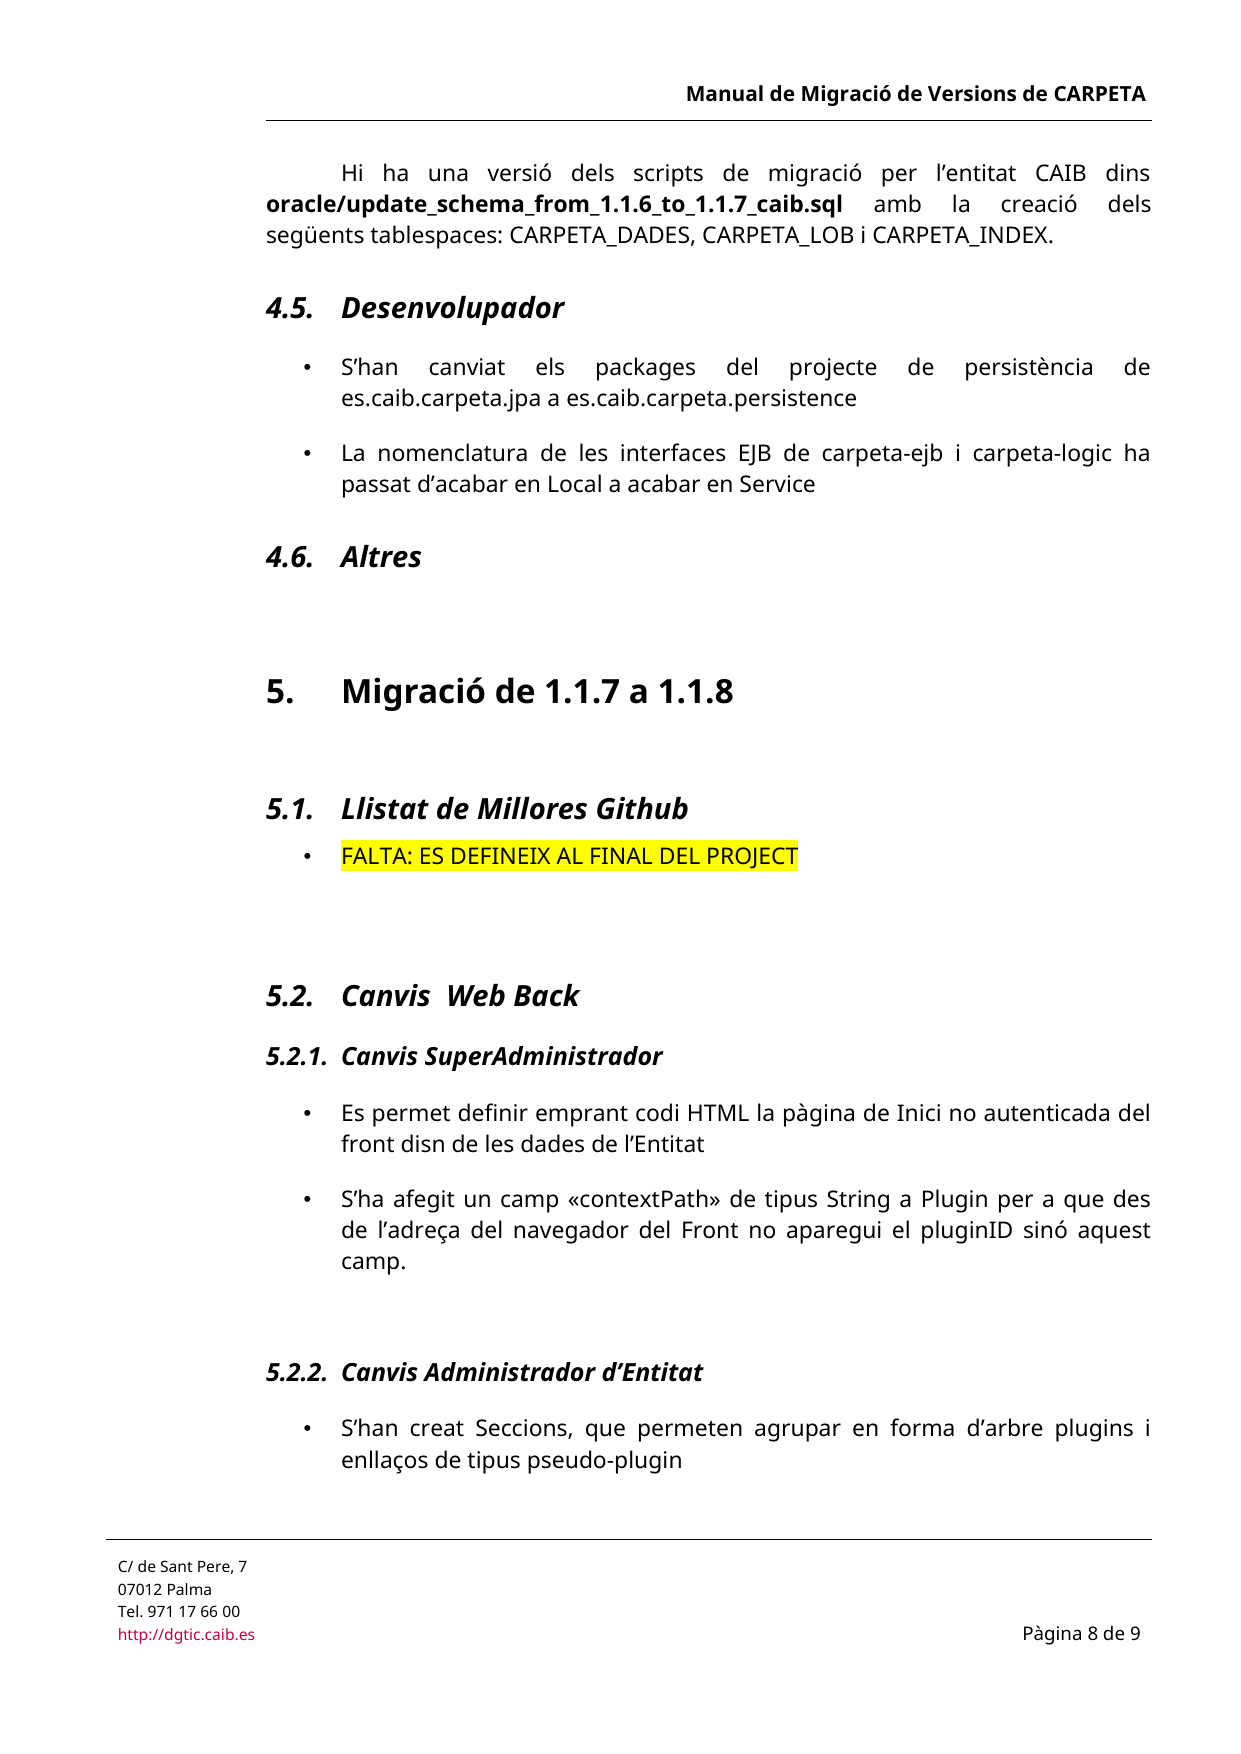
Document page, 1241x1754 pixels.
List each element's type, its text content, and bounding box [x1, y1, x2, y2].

list La nomenclatura de les interfaces EJB de carpeta-ejb i carpeta-logic ha passat d’acabar en Local a acabar en Service [303, 437, 1152, 499]
list Hi ha una versió dels scripts de migració per l’entitat CAIB dins oracle/update_schema_from_1.1.6_to_1.1.7_caib.sql amb la creació dels següents tablespaces: CARPETA_DADES, CARPETA_LOB i CARPETA_INDEX. [266, 156, 1152, 250]
subtitle Desenvolupador [266, 287, 1152, 327]
list FALTA: ES DEFINEIX AL FINAL DEL PROJECT [303, 840, 1152, 871]
list S’ha afegit un camp «contextPath» de tipus String a Plugin per a que des de l’adreça del navegador del Front no aparegui el pluginID sinó aquest camp. [303, 1183, 1152, 1276]
subtitle Canvis Web Back [266, 975, 1152, 1015]
list S’han creat Seccions, que permeten agrupar en forma d’arbre plugins i enllaços de tipus pseudo-plugin [303, 1412, 1152, 1475]
subtitle Llistat de Millores Github [266, 788, 1152, 828]
subtitle Migració de 1.1.7 a 1.1.8 [266, 668, 1152, 714]
subtitle Canvis Administrador d’Entitat [266, 1355, 1152, 1389]
list Es permet definir emprant codi HTML la pàgina de Inici no autenticada del front disn de les dades de l’Entitat [303, 1097, 1152, 1159]
subtitle Canvis SuperAdministrador [266, 1039, 1152, 1073]
subtitle Altres [266, 536, 1152, 576]
list S’han canviat els packages del projecte de persistència de es.caib.carpeta.jpa a es.caib.carpeta.persistence [303, 351, 1152, 413]
